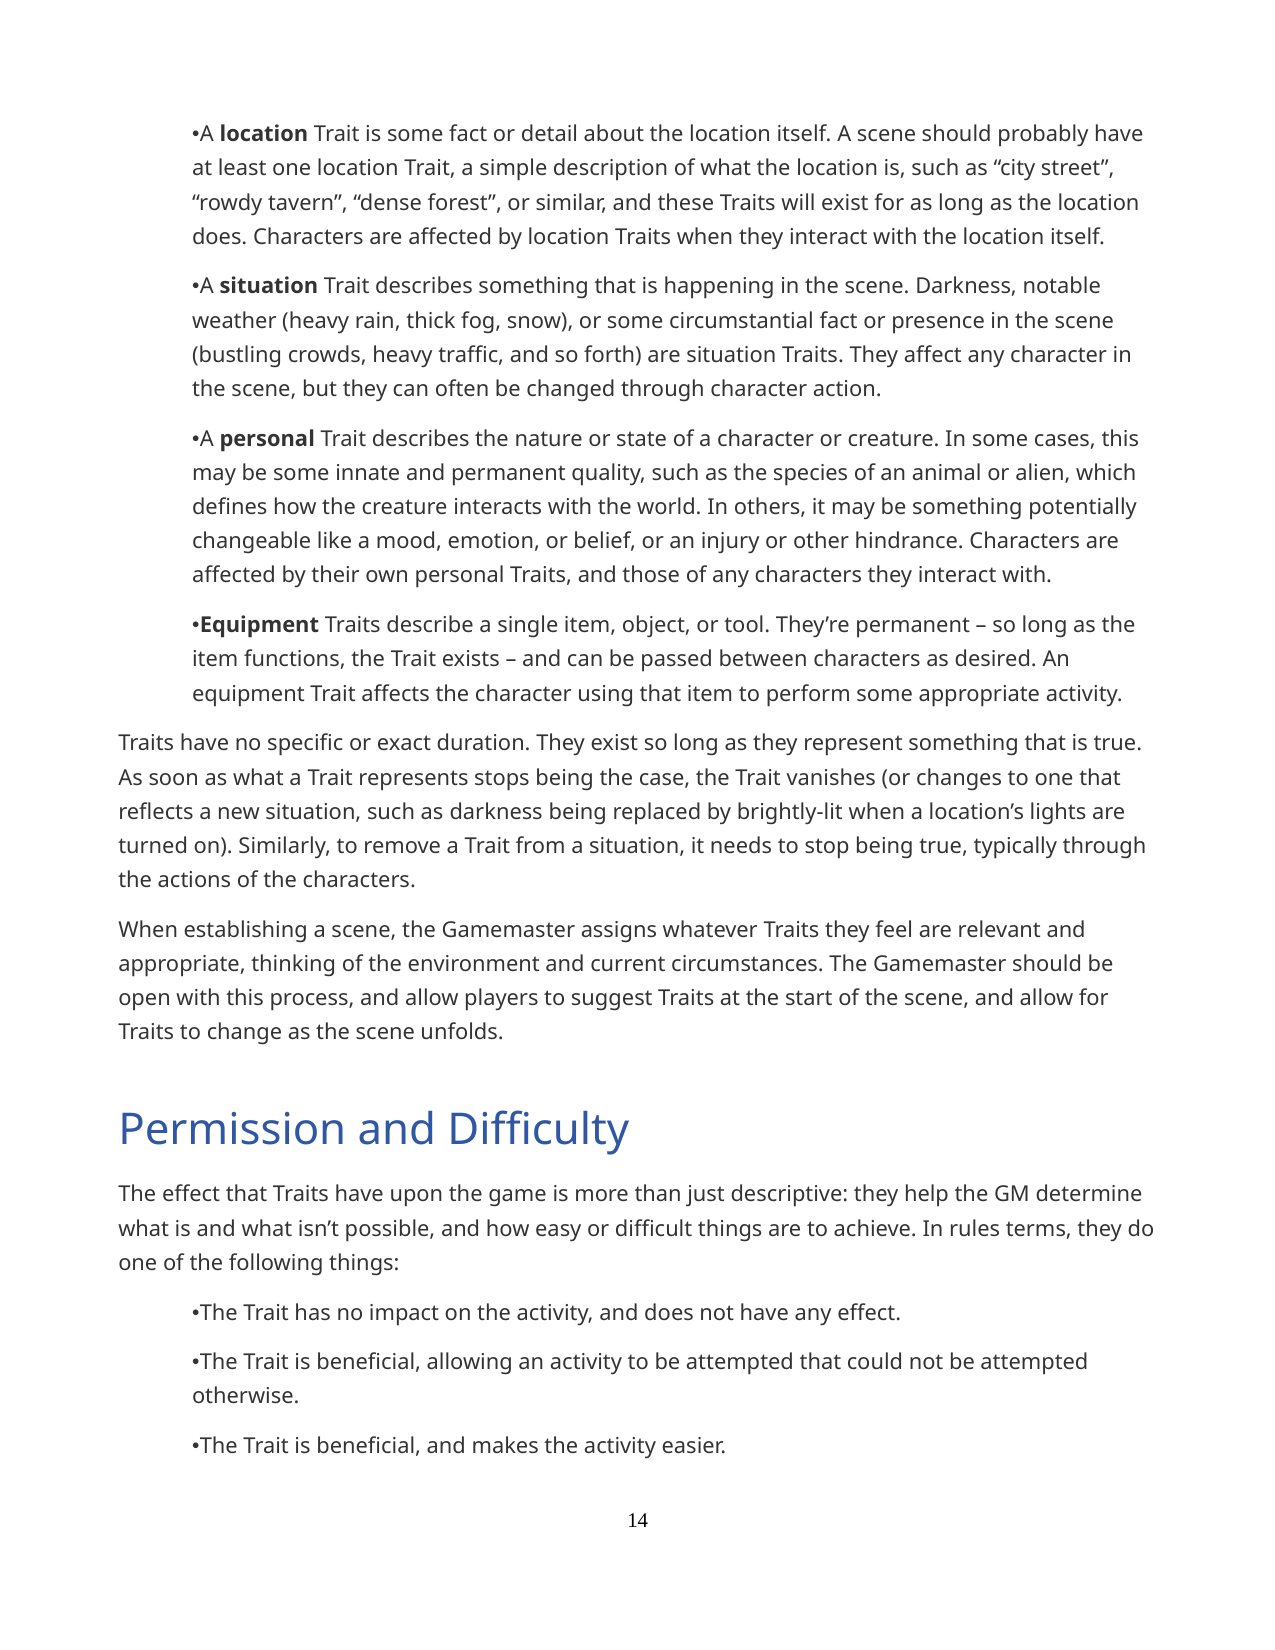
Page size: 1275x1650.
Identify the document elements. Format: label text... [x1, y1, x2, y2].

list The Trait is beneficial, and makes the activity easier. [118, 1430, 1157, 1460]
list The Trait is beneficial, allowing an activity to be attempted that could not be attempted otherwise. [118, 1346, 1157, 1410]
list A personal Trait describes the nature or state of a character or creature. In some cases, this may be some innate and permanent quality, such as the species of an animal or alien, which defines how the creature interacts with the world. In others, it may be something potentially changeable like a mood, emotion, or belief, or an injury or other hindrance. Characters are affected by their own personal Traits, and those of any characters they interact with. [118, 423, 1157, 589]
text Traits have no specific or exact duration. They exist so long as they represent something that is true. As soon as what a Trait represents stops being the case, the Trait vanishes (or changes to one that reflects a new situation, such as darkness being replaced by brightly-lit when a location’s lights are turned on). Similarly, to remove a Trait from a situation, it needs to stop being true, typically through the actions of the characters. [118, 727, 1157, 894]
subtitle Permission and Difficulty [118, 1097, 1157, 1157]
list A situation Trait describes something that is happening in the scene. Darkness, notable weather (heavy rain, thick fog, snow), or some circumstantial fact or presence in the scene (bustling crowds, heavy traffic, and so forth) are situation Traits. They affect any character in the scene, but they can often be changed through character action. [118, 270, 1157, 403]
list Equipment Traits describe a single item, object, or tool. They’re permanent – so long as the item functions, the Trait exists – and can be passed between characters as desired. An equipment Trait affects the character using that item to perform some appropriate activity. [118, 609, 1157, 707]
text The effect that Traits have upon the game is more than just descriptive: they help the GM determine what is and what isn’t possible, and how easy or difficult things are to achieve. In rules terms, they do one of the following things: [118, 1178, 1157, 1277]
list A location Trait is some fact or detail about the location itself. A scene should probably have at least one location Trait, a simple description of what the location is, such as “city street”, “rowdy tavern”, “dense forest”, or similar, and these Traits will exist for as long as the location does. Characters are affected by location Traits when they interact with the location itself. [118, 118, 1157, 250]
text When establishing a scene, the Gamemaster assigns whatever Traits they feel are relevant and appropriate, thinking of the environment and current circumstances. The Gamemaster should be open with this process, and allow players to suggest Traits at the start of the scene, and allow for Traits to change as the scene unfolds. [118, 914, 1157, 1046]
list The Trait has no impact on the activity, and does not have any effect. [118, 1297, 1157, 1326]
